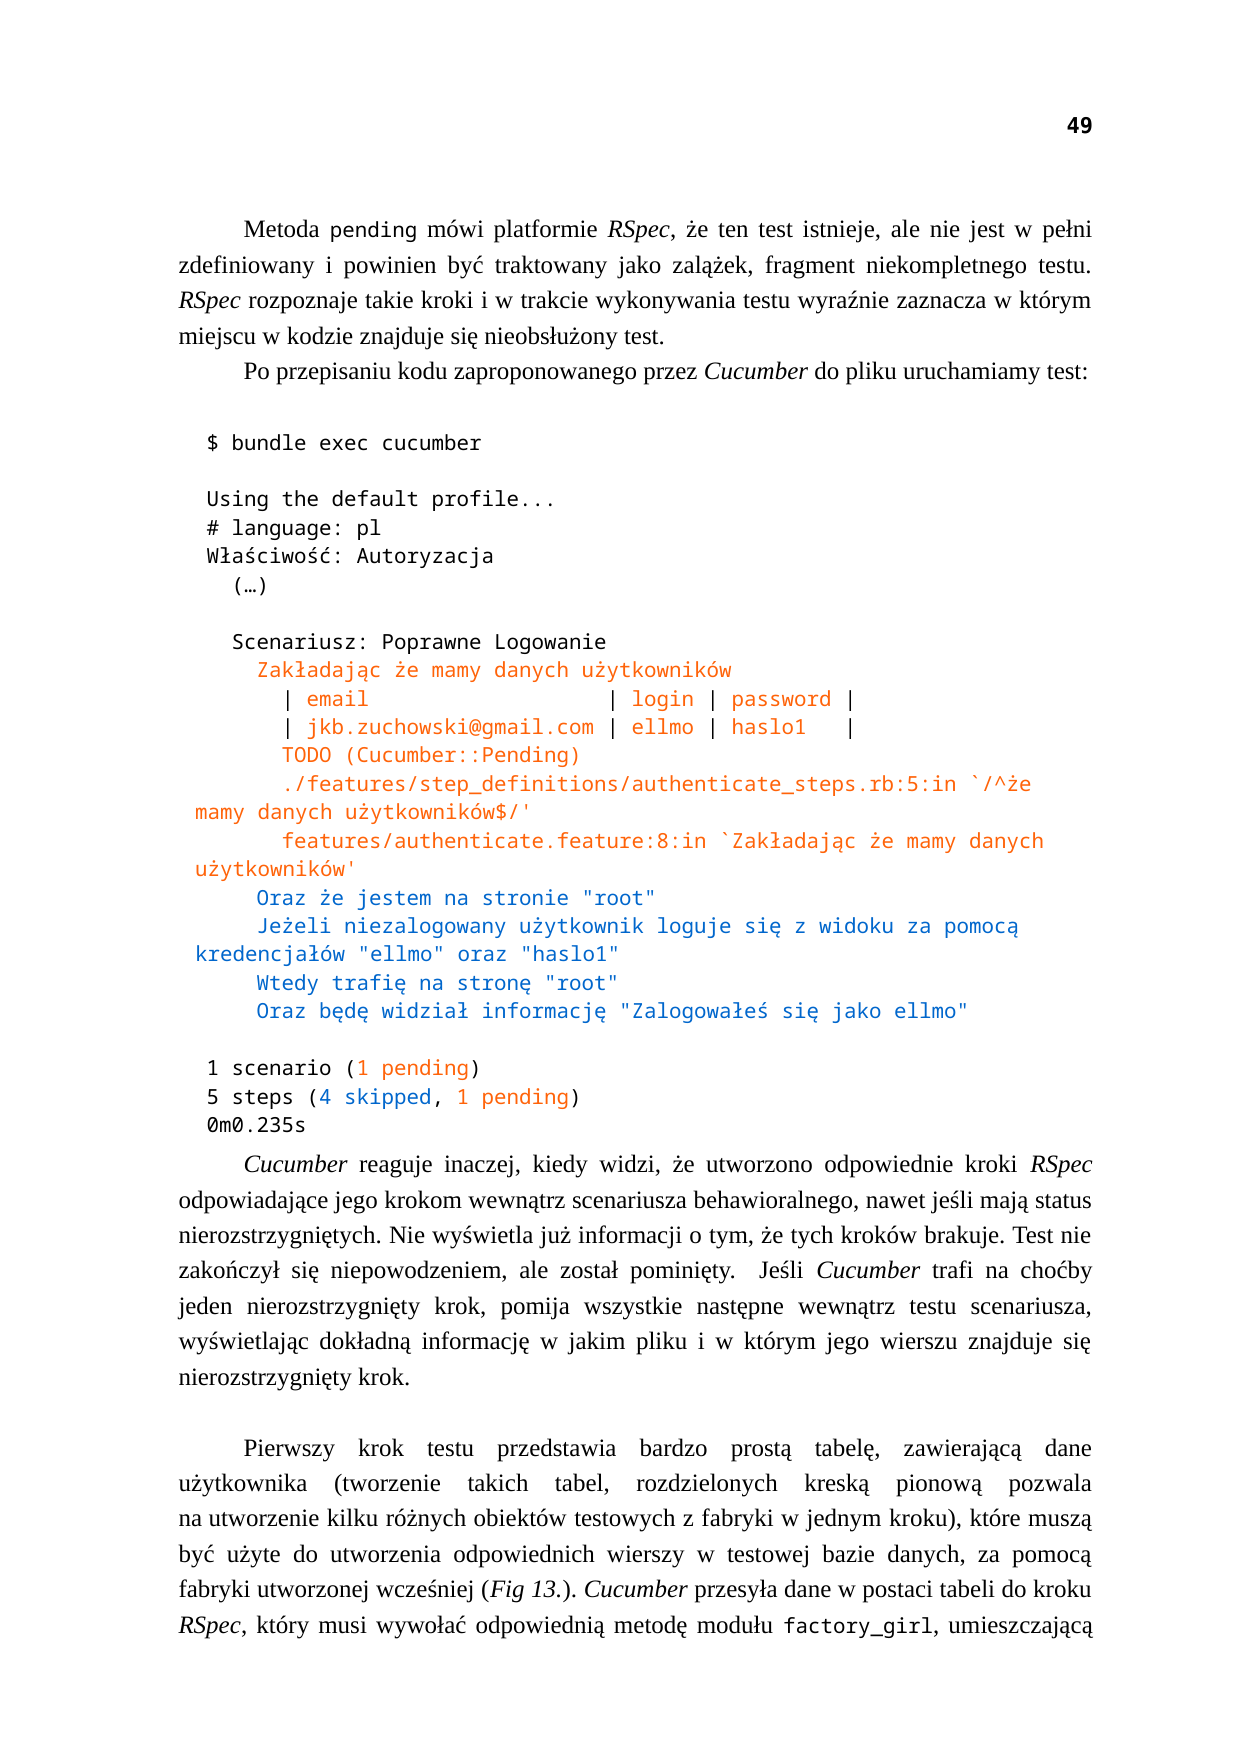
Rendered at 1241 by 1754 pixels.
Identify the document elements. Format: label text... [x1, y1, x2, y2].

text Metoda pending mówi platformie RSpec, że ten test istnieje, ale nie jest w pełni zdefiniowany i powinien być traktowany jako zalążek, fragment niekompletnego testu. RSpec rozpoznaje takie kroki i w trakcie wykonywania testu wyraźnie zaznacza w którym miejscu w kodzie znajduje się nieobsłużony test. [178, 209, 1093, 351]
text Cucumber reaguje inaczej, kiedy widzi, że utworzono odpowiednie kroki RSpec odpowiadające jego krokom wewnątrz scenariusza behawioralnego, nawet jeśli mają status nierozstrzygniętych. Nie wyświetla już informacji o tym, że tych kroków brakuje. Test nie zakończył się niepowodzeniem, ale został pominięty. Jeśli Cucumber trafi na choćby jeden nierozstrzygnięty krok, pomija wszystkie następne wewnątrz testu scenariusza, wyświetlając dokładną informację w jakim pliku i w którym jego wierszu znajduje się nierozstrzygnięty krok. [178, 1144, 1093, 1392]
table_header $ bundle exec cucumber Using the default profile... # language: pl Właściwość: Autoryzacja (…) Scenariusz: Poprawne Logowanie Zakładając że mamy danych użytkowników | email | login | password | | jkb.zuchowski@gmail.com | ellmo | haslo1 | TODO (Cucumber::Pending) ./features/step_definitions/authenticate_steps.rb:5:in `/^że mamy danych użytkowników$/' features/authenticate.feature:8:in `Zakładając że mamy danych użytkowników' Oraz że jestem na stronie "root" Jeżeli niezalogowany użytkownik loguje się z widoku za pomocą kredencjałów "ellmo" oraz "haslo1" Wtedy trafię na stronę "root" Oraz będę widział informację "Zalogowałeś się jako ellmo" 1 scenario (1 pending) 5 steps (4 skipped, 1 pending) 0m0.235s [177, 422, 1093, 1144]
text Po przepisaniu kodu zaproponowanego przez Cucumber do pliku uruchamiamy test: [178, 351, 1093, 387]
text Pierwszy krok testu przedstawia bardzo prostą tabelę, zawierającą dane użytkownika (tworzenie takich tabel, rozdzielonych kreską pionową pozwala na utworzenie kilku różnych obiektów testowych z fabryki w jednym kroku), które muszą być użyte do utworzenia odpowiednich wierszy w testowej bazie danych, za pomocą fabryki utworzonej wcześniej (Fig 13.). Cucumber przesyła dane w postaci tabeli do kroku RSpec, który musi wywołać odpowiednią metodę modułu factory_girl, umieszczającą [178, 1428, 1093, 1640]
